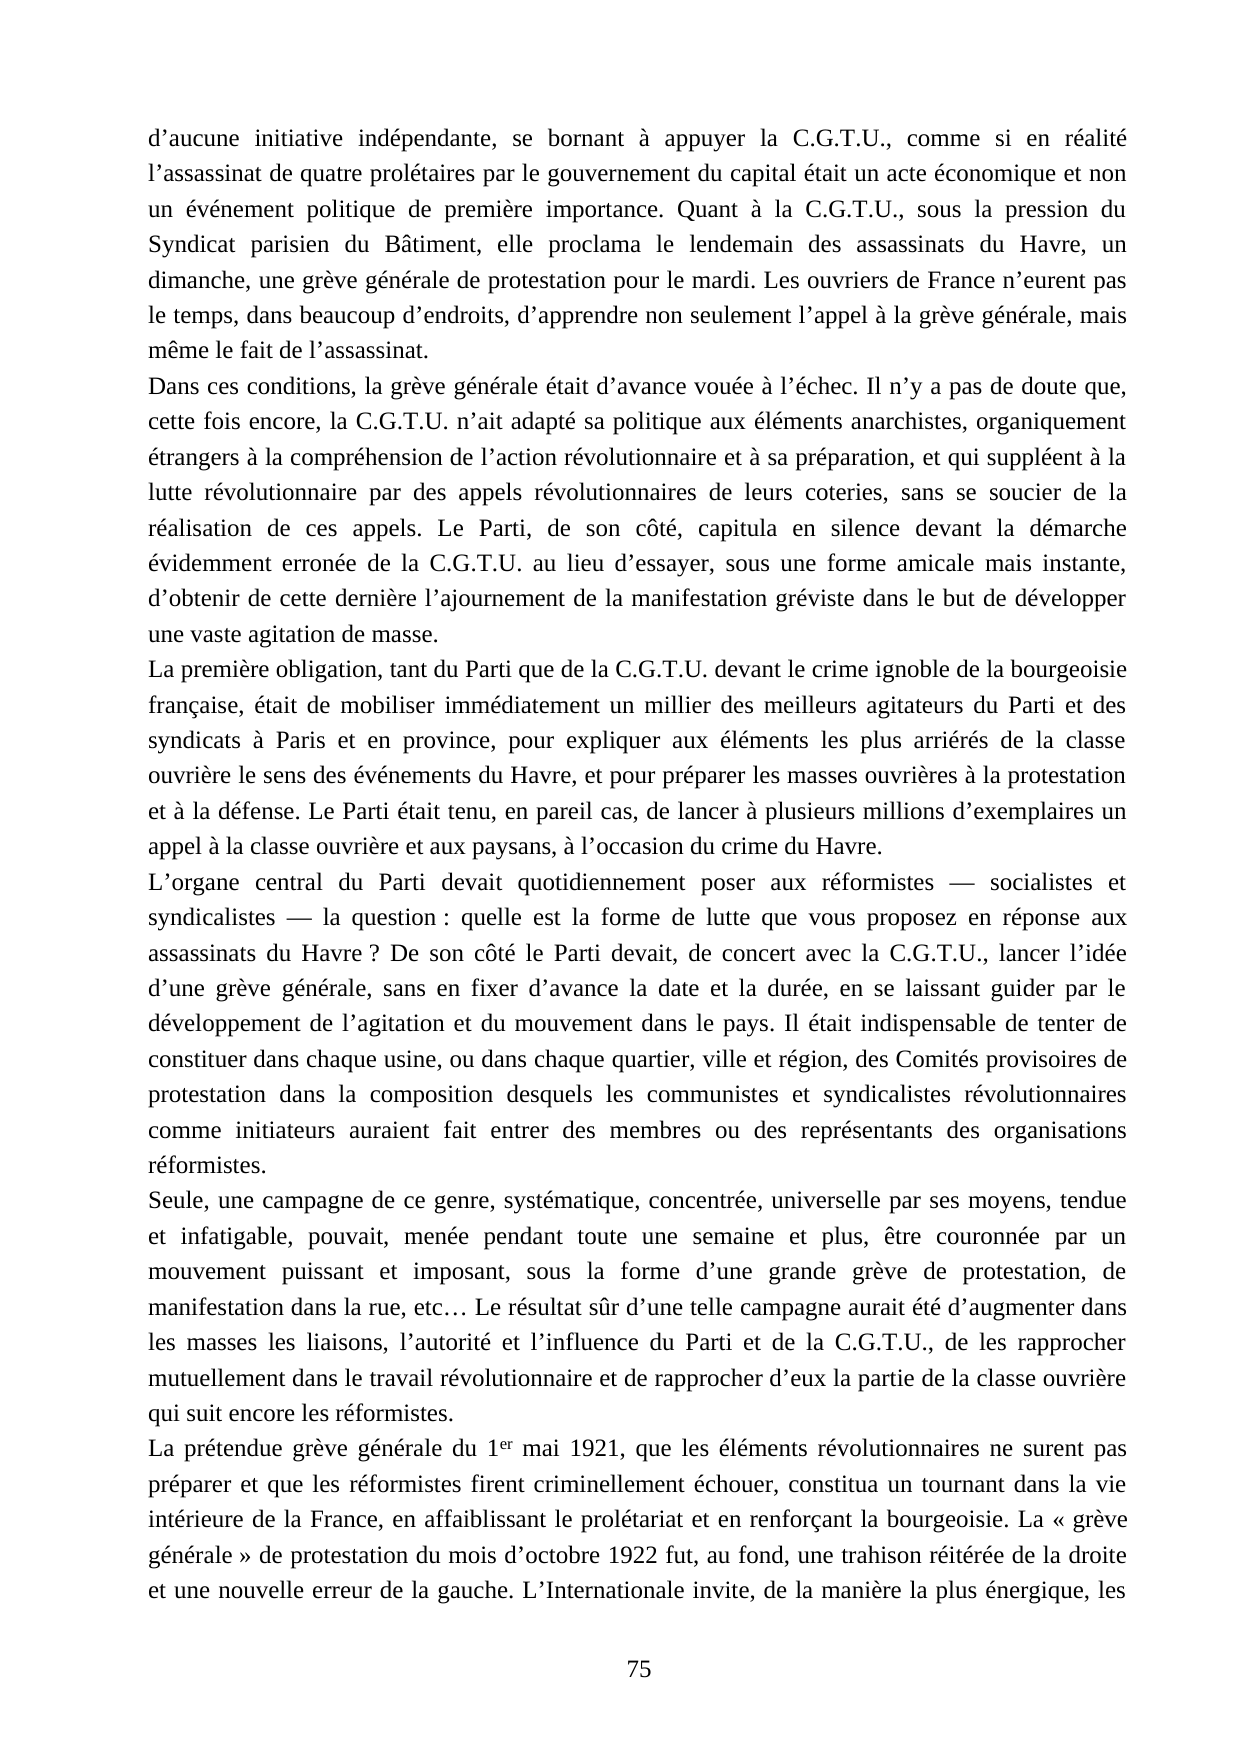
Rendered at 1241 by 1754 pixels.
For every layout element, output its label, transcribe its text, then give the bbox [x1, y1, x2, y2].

text d’aucune initiative indépendante, se bornant à appuyer la C.G.T.U., comme si en réalité l’assassinat de quatre prolétaires par le gouvernement du capital était un acte économique et non un événement politique de première importance. Quant à la C.G.T.U., sous la pression du Syndicat parisien du Bâtiment, elle proclama le lendemain des assassinats du Havre, un dimanche, une grève générale de protestation pour le mardi. Les ouvriers de France n’eurent pas le temps, dans beaucoup d’endroits, d’apprendre non seulement l’appel à la grève générale, mais même le fait de l’assassinat. [148, 118, 1128, 366]
text La prétendue grève générale du 1er mai 1921, que les éléments révolutionnaires ne surent pas préparer et que les réformistes firent criminellement échouer, constitua un tournant dans la vie intérieure de la France, en affaiblissant le prolétariat et en renforçant la bourgeoisie. La « grève générale » de protestation du mois d’octobre 1922 fut, au fond, une trahison réitérée de la droite et une nouvelle erreur de la gauche. L’Internationale invite, de la manière la plus énergique, les [148, 1428, 1128, 1606]
text La première obligation, tant du Parti que de la C.G.T.U. devant le crime ignoble de la bourgeoisie française, était de mobiliser immédiatement un millier des meilleurs agitateurs du Parti et des syndicats à Paris et en province, pour expliquer aux éléments les plus arriérés de la classe ouvrière le sens des événements du Havre, et pour préparer les masses ouvrières à la protestation et à la défense. Le Parti était tenu, en pareil cas, de lancer à plusieurs millions d’exemplaires un appel à la classe ouvrière et aux paysans, à l’occasion du crime du Havre. [148, 649, 1128, 862]
text L’organe central du Parti devait quotidiennement poser aux réformistes — socialistes et syndicalistes — la question : quelle est la forme de lutte que vous proposez en réponse aux assassinats du Havre ? De son côté le Parti devait, de concert avec la C.G.T.U., lancer l’idée d’une grève générale, sans en fixer d’avance la date et la durée, en se laissant guider par le développement de l’agitation et du mouvement dans le pays. Il était indispensable de tenter de constituer dans chaque usine, ou dans chaque quartier, ville et région, des Comités provisoires de protestation dans la composition desquels les communistes et syndicalistes révolutionnaires comme initiateurs auraient fait entrer des membres ou des représentants des organisations réformistes. [148, 862, 1128, 1181]
text Dans ces conditions, la grève générale était d’avance vouée à l’échec. Il n’y a pas de doute que, cette fois encore, la C.G.T.U. n’ait adapté sa politique aux éléments anarchistes, organiquement étrangers à la compréhension de l’action révolutionnaire et à sa préparation, et qui suppléent à la lutte révolutionnaire par des appels révolutionnaires de leurs coteries, sans se soucier de la réalisation de ces appels. Le Parti, de son côté, capitula en silence devant la démarche évidemment erronée de la C.G.T.U. au lieu d’essayer, sous une forme amicale mais instante, d’obtenir de cette dernière l’ajournement de la manifestation gréviste dans le but de développer une vaste agitation de masse. [148, 366, 1128, 649]
text Seule, une campagne de ce genre, systématique, concentrée, universelle par ses moyens, tendue et infatigable, pouvait, menée pendant toute une semaine et plus, être couronnée par un mouvement puissant et imposant, sous la forme d’une grande grève de protestation, de manifestation dans la rue, etc… Le résultat sûr d’une telle campagne aurait été d’augmenter dans les masses les liaisons, l’autorité et l’influence du Parti et de la C.G.T.U., de les rapprocher mutuellement dans le travail révolutionnaire et de rapprocher d’eux la partie de la classe ouvrière qui suit encore les réformistes. [148, 1181, 1128, 1428]
